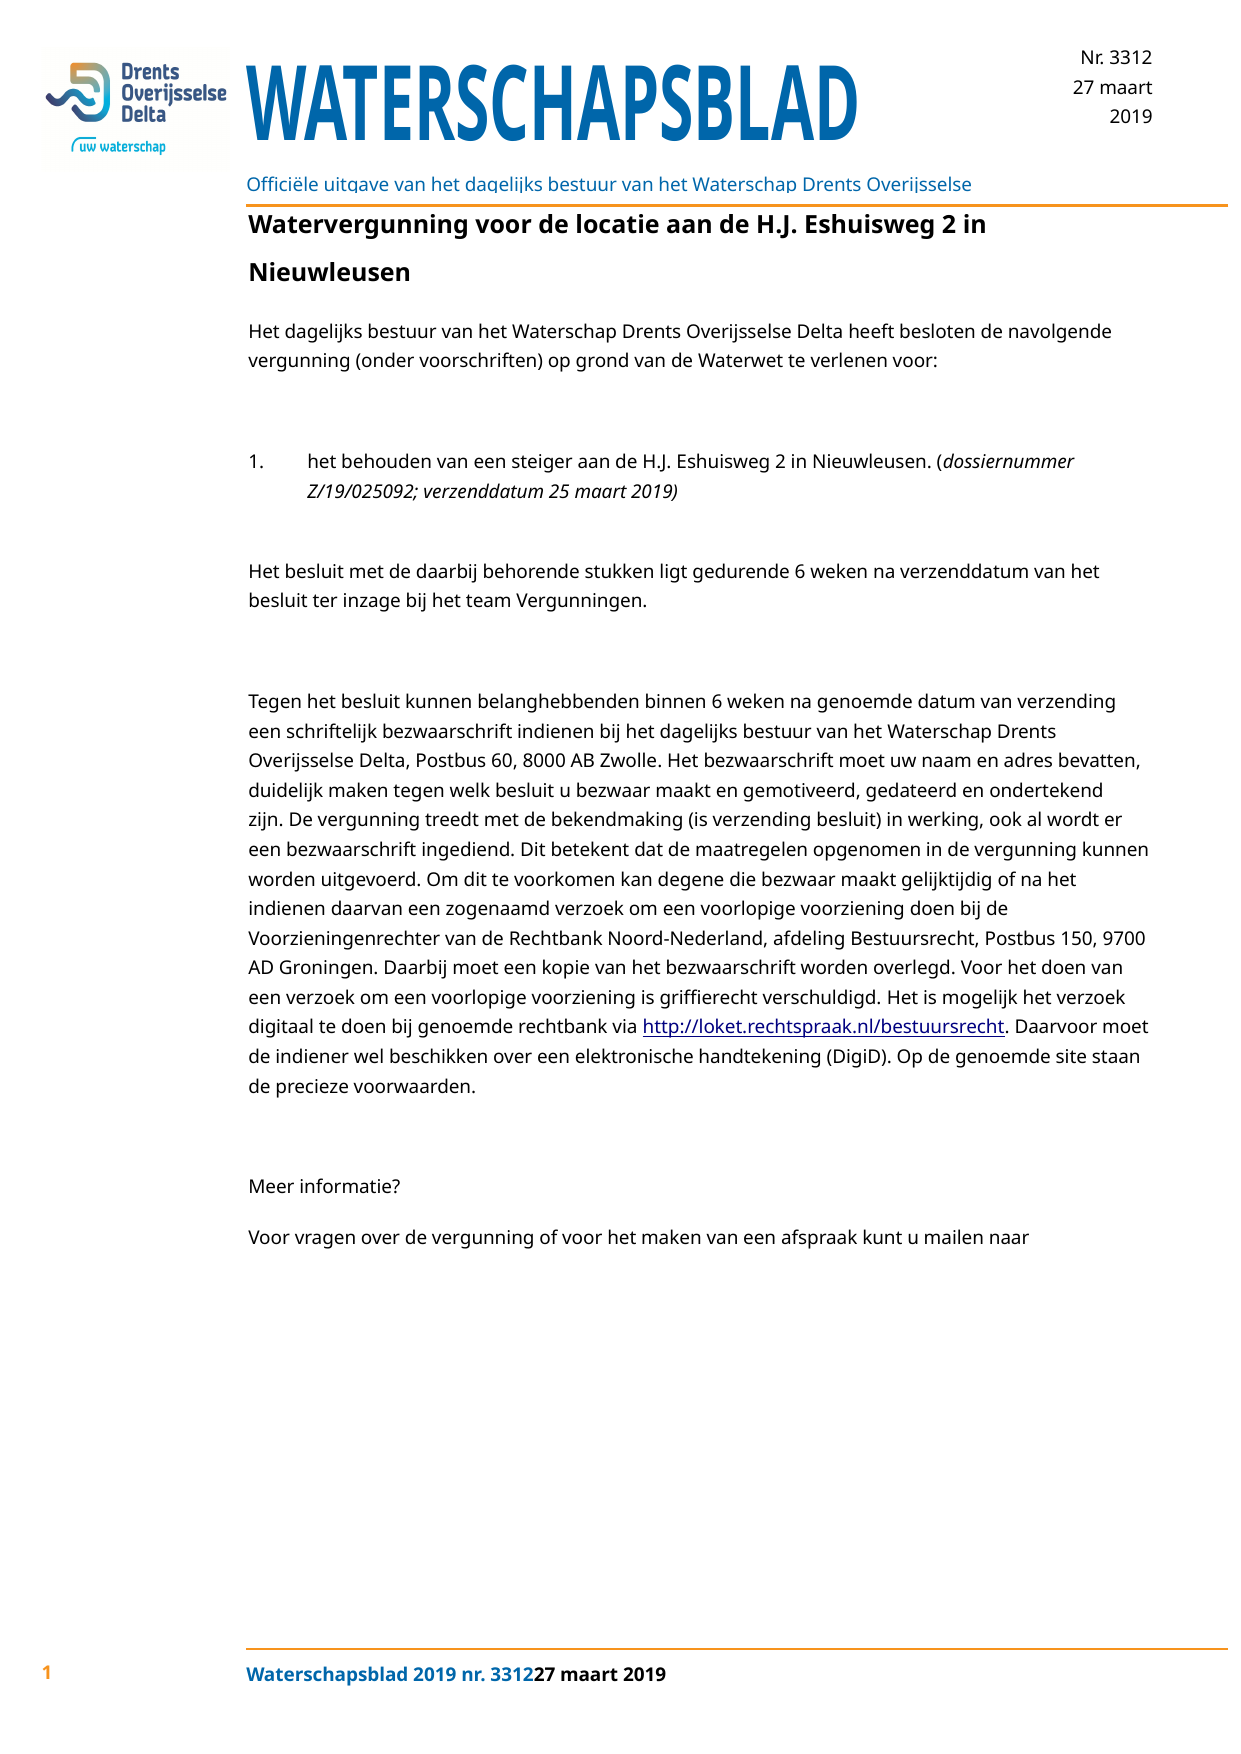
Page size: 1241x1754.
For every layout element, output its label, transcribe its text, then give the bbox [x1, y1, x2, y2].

text Voor vragen over de vergunning of voor het maken van een afspraak kunt u mailen naar [248, 1224, 1152, 1250]
text Het dagelijks bestuur van het Waterschap Drents Overijsselse Delta heeft besloten de navolgende vergunning (onder voorschriften) op grond van de Waterwet te verlenen voor: [248, 318, 1152, 373]
text Watervergunning voor de locatie aan de H.J. Eshuisweg 2 in Nieuwleusen [248, 207, 1152, 288]
picture [41, 47, 231, 172]
text Tegen het besluit kunnen belanghebbenden binnen 6 weken na genoemde datum van verzending een schriftelijk bezwaarschrift indienen bij het dagelijks bestuur van het Waterschap Drents Overijsselse Delta, Postbus 60, 8000 AB Zwolle. Het bezwaarschrift moet uw naam en adres bevatten, duidelijk maken tegen welk besluit u bezwaar maakt en gemotiveerd, gedateerd en ondertekend zijn. De vergunning treedt met de bekendmaking (is verzending besluit) in werking, ook al wordt er een bezwaarschrift ingediend. Dit betekent dat de maatregelen opgenomen in de vergunning kunnen worden uitgevoerd. Om dit te voorkomen kan degene die bezwaar maakt gelijktijdig of na het indienen daarvan een zogenaamd verzoek om een voorlopige voorziening doen bij de Voorzieningenrechter van de Rechtbank Noord-Nederland, afdeling Bestuursrecht, Postbus 150, 9700 AD Groningen. Daarbij moet een kopie van het bezwaarschrift worden overlegd. Voor het doen van een verzoek om een voorlopige voorziening is griffierecht verschuldigd. Het is mogelijk het verzoek digitaal te doen bij genoemde rechtbank via http://loket.rechtspraak.nl/bestuursrecht. Daarvoor moet de indiener wel beschikken over een elektronische handtekening (DigiD). Op de genoemde site staan de precieze voorwaarden. [248, 688, 1152, 1099]
text Het besluit met de daarbij behorende stukken ligt gedurende 6 weken na verzenddatum van het besluit ter inzage bij het team Vergunningen. [248, 558, 1152, 613]
list het behouden van een steiger aan de H.J. Eshuisweg 2 in Nieuwleusen. (dossiernummer Z/19/025092; verzenddatum 25 maart 2019) [248, 448, 1152, 504]
text Meer informatie? [248, 1174, 1152, 1199]
